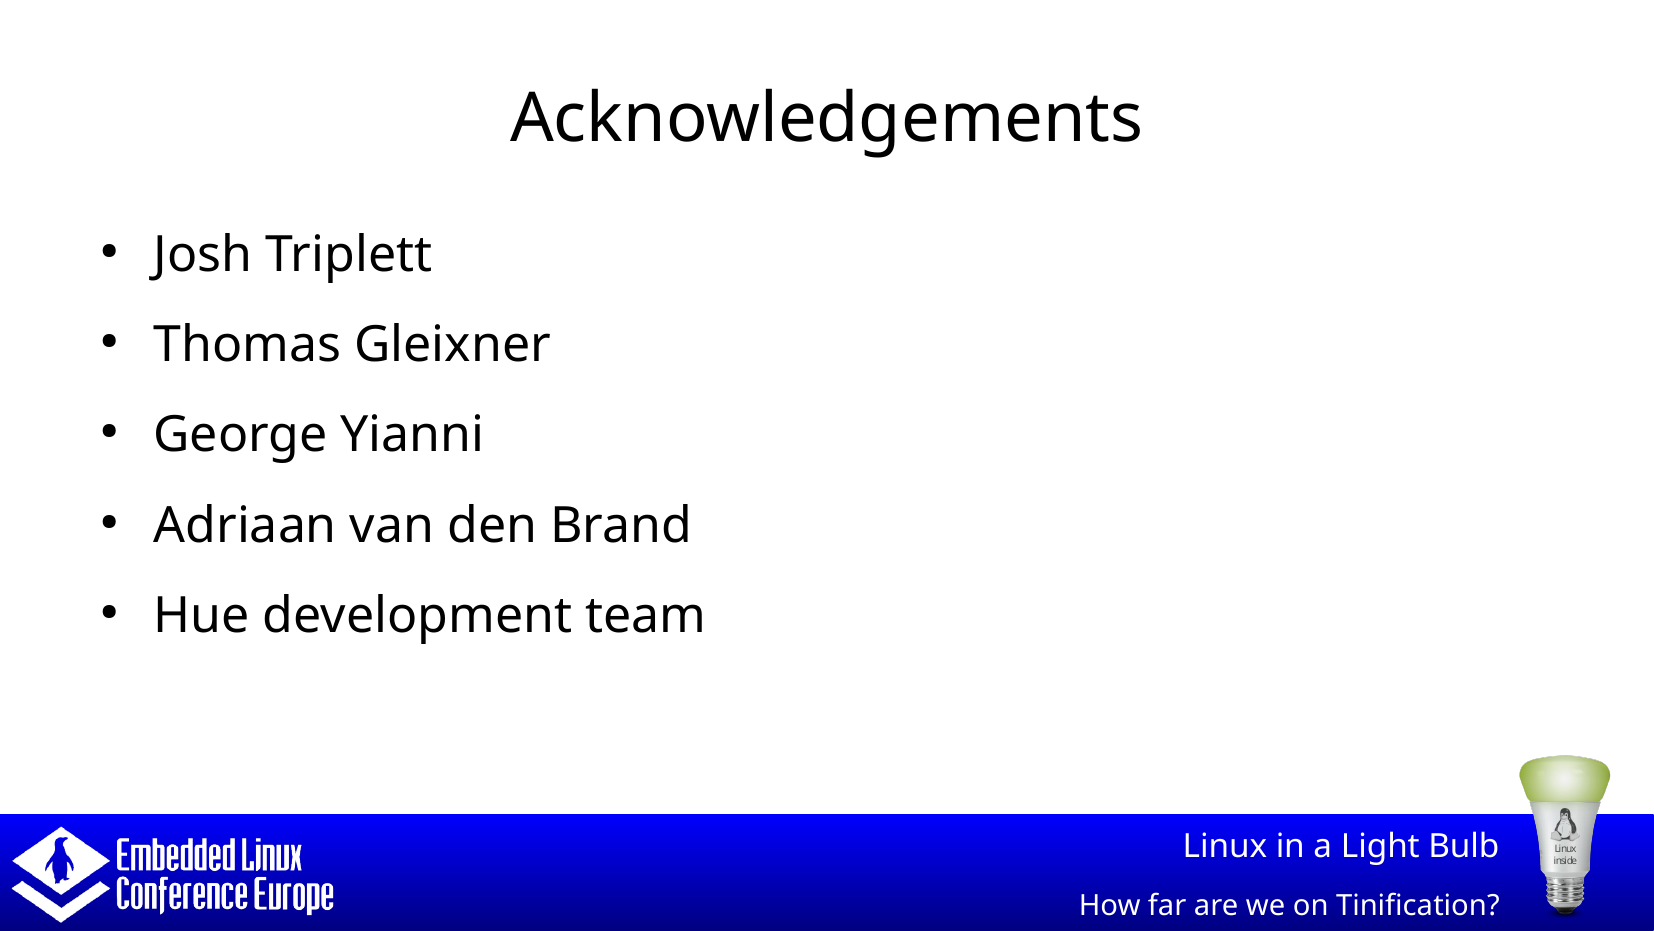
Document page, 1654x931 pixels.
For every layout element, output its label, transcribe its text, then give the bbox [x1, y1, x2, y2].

picture [7, 821, 338, 927]
list Josh Triplett Thomas Gleixner George Yianni Adriaan van den Brand Hue development team [82, 217, 1571, 758]
title Acknowledgements [82, 37, 1571, 193]
